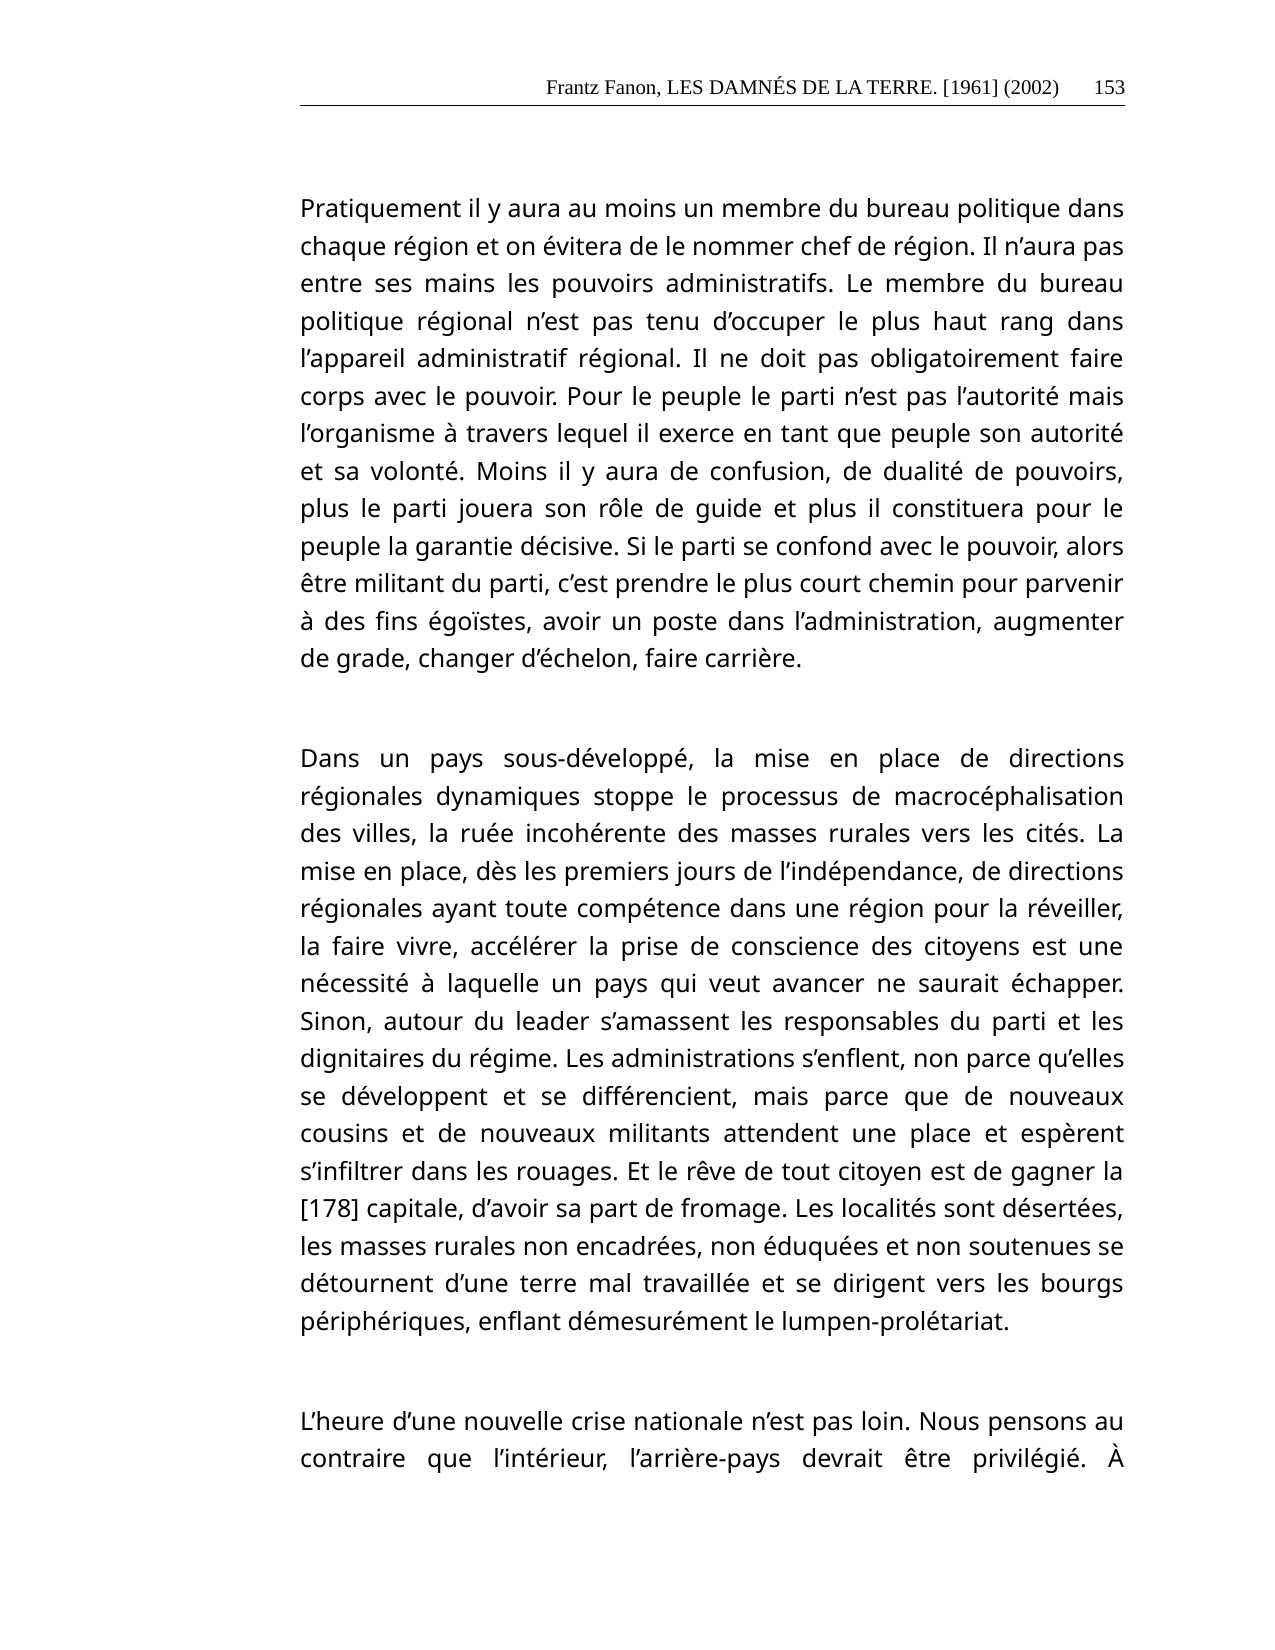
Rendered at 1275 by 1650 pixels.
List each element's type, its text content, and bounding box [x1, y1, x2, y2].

text L’heure d’une nouvelle crise nationale n’est pas loin. Nous pensons au contraire que l’intérieur, l’arrière-pays devrait être privilégié. À [300, 1400, 1125, 1475]
text Pratiquement il y aura au moins un membre du bureau politique dans chaque région et on évitera de le nommer chef de région. Il n’aura pas entre ses mains les pouvoirs administratifs. Le membre du bureau politique régional n’est pas tenu d’occuper le plus haut rang dans l’appareil administratif régional. Il ne doit pas obligatoirement faire corps avec le pouvoir. Pour le peuple le parti n’est pas l’autorité mais l’organisme à travers lequel il exerce en tant que peuple son autorité et sa volonté. Moins il y aura de confusion, de dualité de pouvoirs, plus le parti jouera son rôle de guide et plus il constituera pour le peuple la garantie décisive. Si le parti se confond avec le pouvoir, alors être militant du parti, c’est prendre le plus court chemin pour parvenir à des fins égoïstes, avoir un poste dans l’administration, augmenter de grade, changer d’échelon, faire carrière. [300, 187, 1125, 675]
text Dans un pays sous-développé, la mise en place de directions régionales dynamiques stoppe le processus de macrocéphalisation des villes, la ruée incohérente des masses rurales vers les cités. La mise en place, dès les premiers jours de l’indépendance, de directions régionales ayant toute compétence dans une région pour la réveiller, la faire vivre, accélérer la prise de conscience des citoyens est une nécessité à laquelle un pays qui veut avancer ne saurait échapper. Sinon, autour du leader s’amassent les responsables du parti et les dignitaires du régime. Les administrations s’enflent, non parce qu’elles se développent et se différencient, mais parce que de nouveaux cousins et de nouveaux militants attendent une place et espèrent s’infiltrer dans les rouages. Et le rêve de tout citoyen est de gagner la [178] capitale, d’avoir sa part de fromage. Les localités sont désertées, les masses rurales non encadrées, non éduquées et non soutenues se détournent d’une terre mal travaillée et se dirigent vers les bourgs périphériques, enflant démesurément le lumpen-prolétariat. [300, 737, 1125, 1337]
